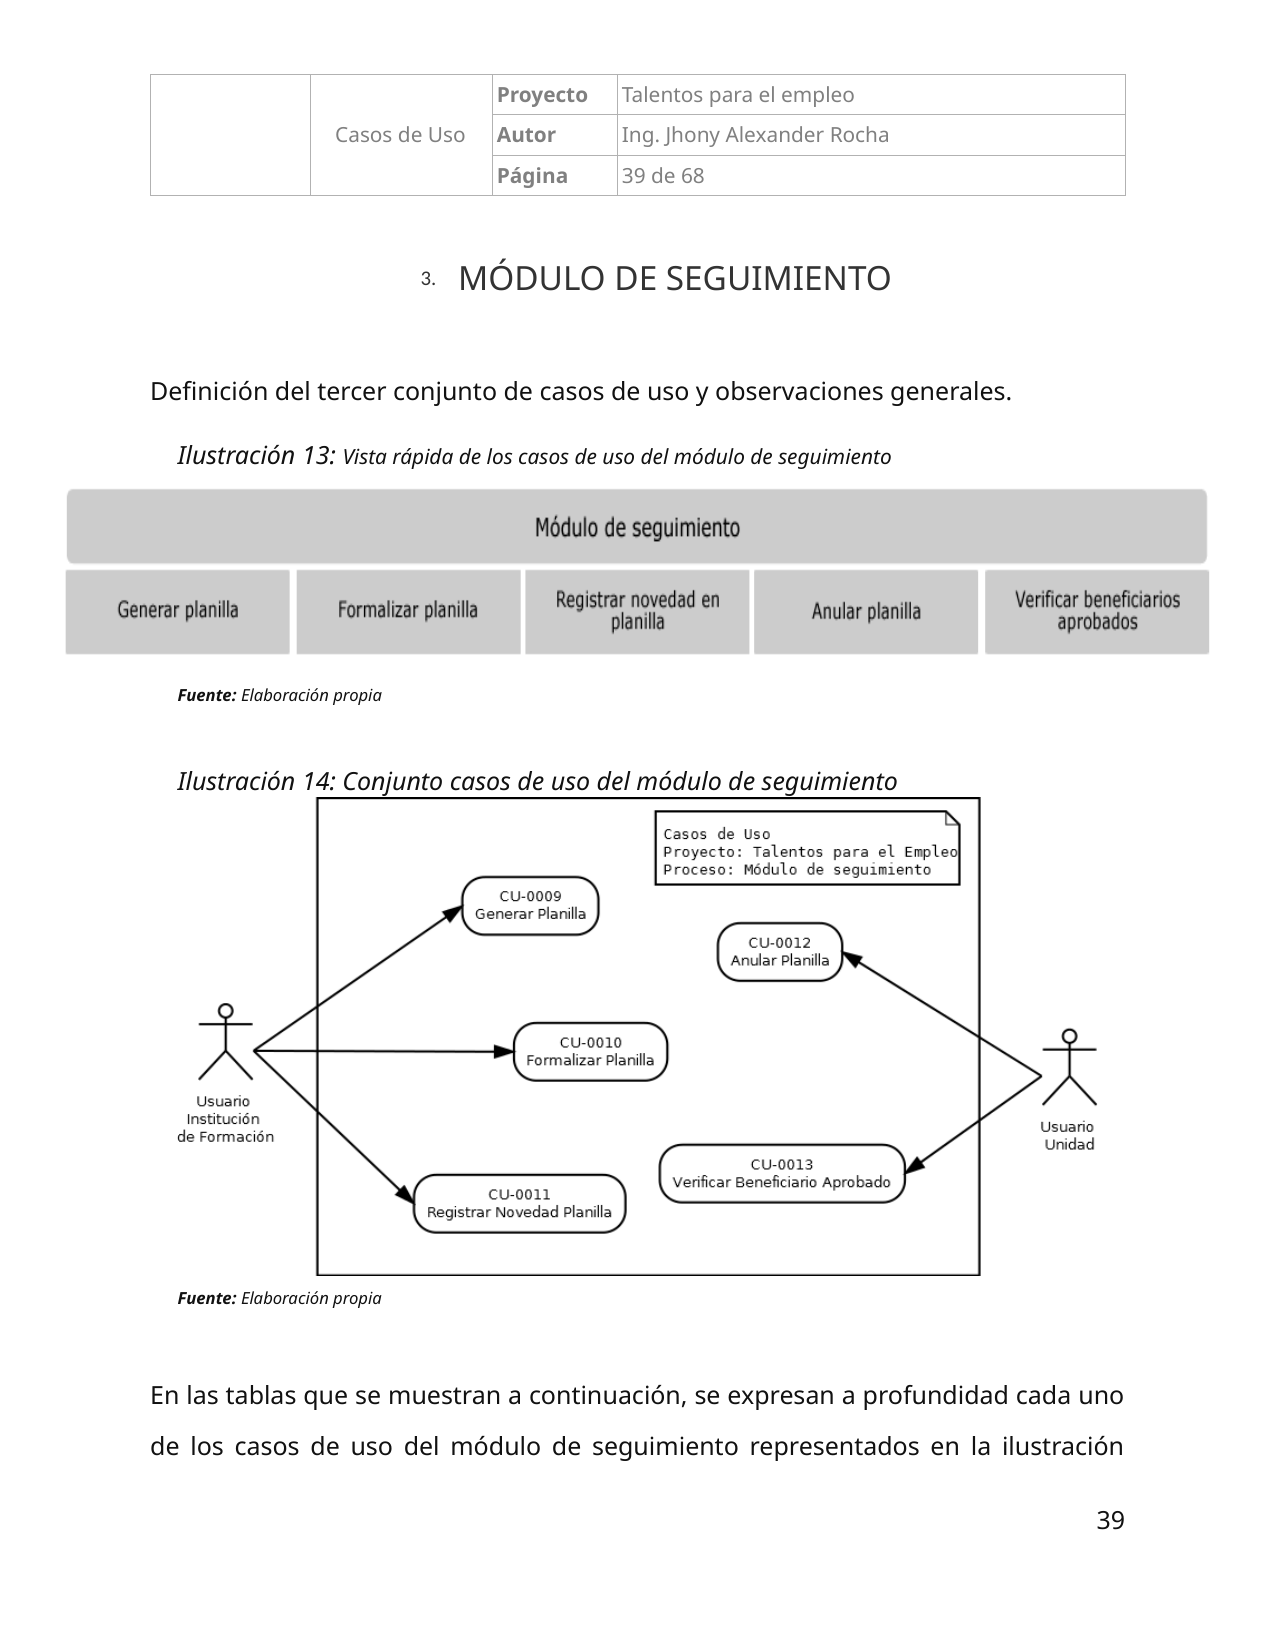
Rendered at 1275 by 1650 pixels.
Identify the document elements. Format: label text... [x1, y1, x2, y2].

text Fuente: Elaboración propia [177, 673, 1098, 706]
text Ilustración 13: Vista rápida de los casos de uso del módulo de seguimiento [177, 437, 1098, 471]
subtitle Módulo de Seguimiento [187, 255, 1125, 300]
picture [54, 471, 1221, 673]
picture [177, 797, 1098, 1276]
text Ilustración 14: Conjunto casos de uso del módulo de seguimiento [177, 763, 1098, 797]
text En las tablas que se muestran a continuación, se expresan a profundidad cada uno de los casos de uso del módulo de seguimiento representados en la ilustración [150, 1377, 1125, 1463]
text Fuente: Elaboración propia [177, 1276, 1098, 1309]
text Definición del tercer conjunto de casos de uso y observaciones generales. [150, 374, 1125, 408]
